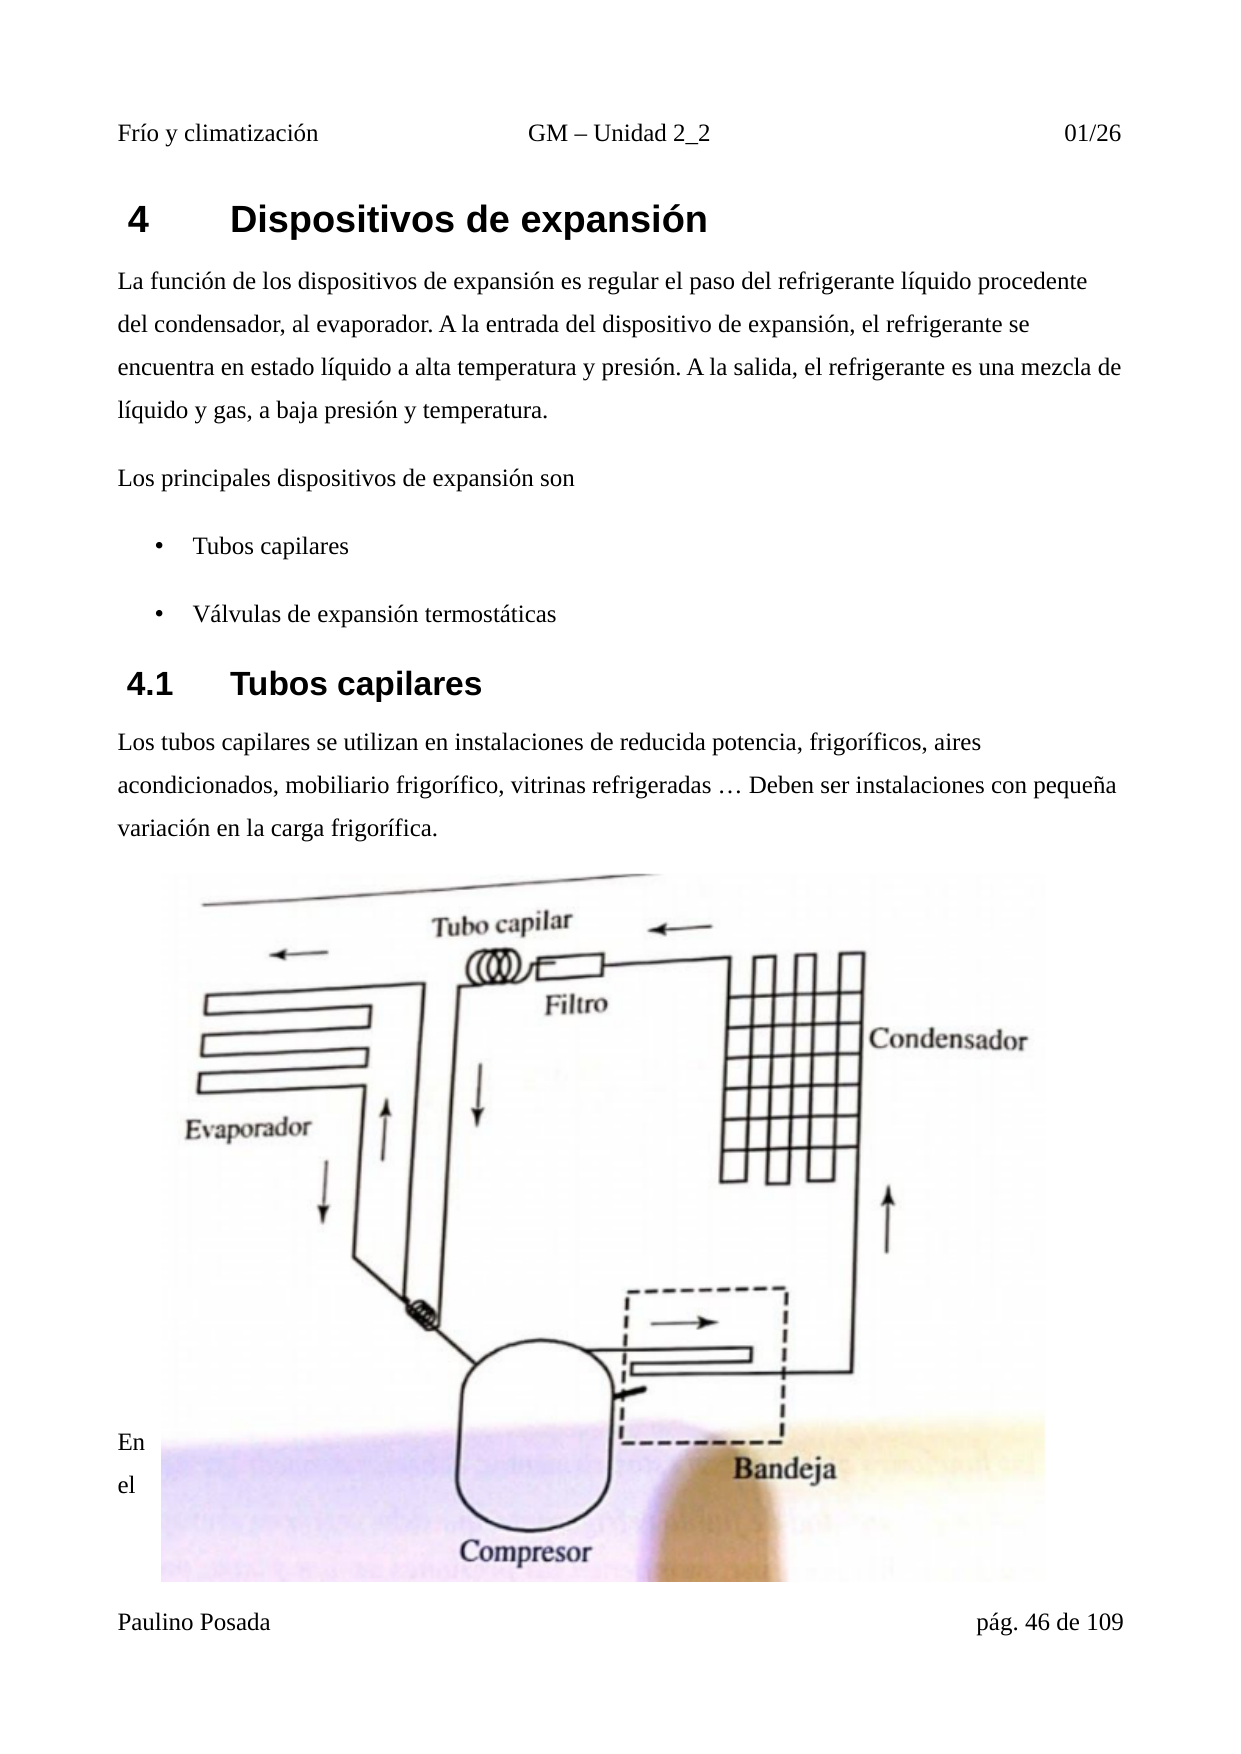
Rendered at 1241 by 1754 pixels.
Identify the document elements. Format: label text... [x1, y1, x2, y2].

picture [161, 869, 1080, 1582]
text En el [117, 1427, 161, 1498]
text La función de los dispositivos de expansión es regular el paso del refrigerante líquido procedente del condensador, al evaporador. A la entrada del dispositivo de expansión, el refrigerante se encuentra en estado líquido a alta temperatura y presión. A la salida, el refrigerante es una mezcla de líquido y gas, a baja presión y temperatura. [117, 266, 1123, 424]
list Válvulas de expansión termostáticas [155, 599, 1123, 628]
subtitle Tubos capilares [117, 663, 1123, 702]
text Los principales dispositivos de expansión son [117, 463, 1123, 492]
list Tubos capilares [155, 531, 1123, 560]
subtitle Dispositivos de expansión [117, 197, 1123, 241]
text Los tubos capilares se utilizan en instalaciones de reducida potencia, frigoríficos, aires acondicionados, mobiliario frigorífico, vitrinas refrigeradas … Deben ser instalaciones con pequeña variación en la carga frigorífica. [117, 727, 1123, 842]
